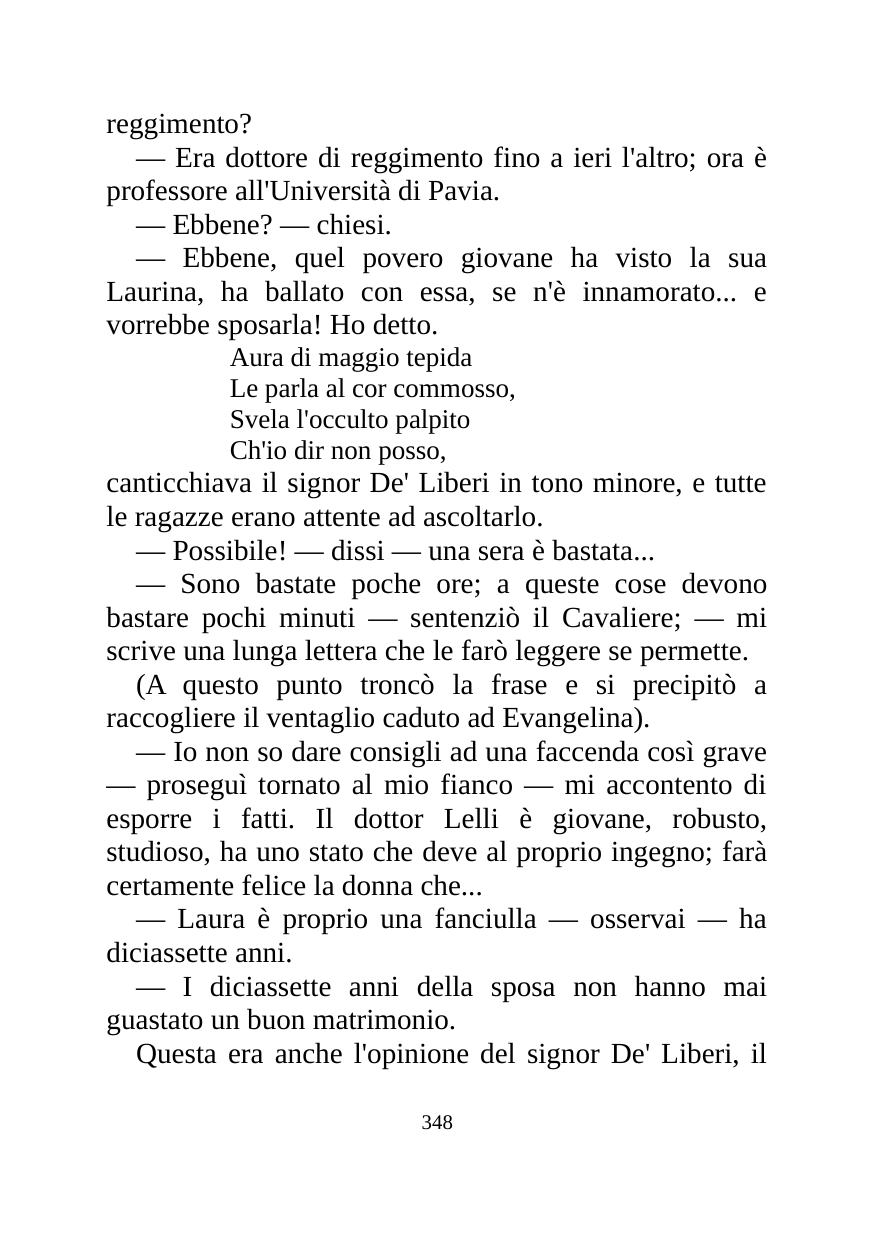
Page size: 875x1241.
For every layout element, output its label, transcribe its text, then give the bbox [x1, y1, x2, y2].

text — I diciassette anni della sposa non hanno mai guastato un buon matrimonio. [106, 969, 768, 1036]
text Ch'io dir non posso, [200, 434, 768, 466]
text reggimento? [106, 106, 768, 140]
text Aura di maggio tepida [200, 341, 768, 372]
text — Ebbene? — chiesi. [106, 207, 768, 240]
text — Ebbene, quel povero giovane ha visto la sua Laurina, ha ballato con essa, se n'è innamorato... e vorrebbe sposarla! Ho detto. [106, 240, 768, 341]
text Le parla al cor commosso, [200, 372, 768, 403]
text Svela l'occulto palpito [200, 403, 768, 434]
text — Io non so dare consigli ad una faccenda così grave — proseguì tornato al mio fianco — mi accontento di esporre i fatti. Il dottor Lelli è giovane, robusto, studioso, ha uno stato che deve al proprio ingegno; farà certamente felice la donna che... [106, 734, 768, 902]
text — Era dottore di reggimento fino a ieri l'altro; ora è professore all'Università di Pavia. [106, 140, 768, 207]
text — Possibile! — dissi — una sera è bastata... [106, 533, 768, 566]
text — Sono bastate poche ore; a queste cose devono bastare pochi minuti — sentenziò il Cavaliere; — mi scrive una lunga lettera che le farò leggere se permette. [106, 566, 768, 667]
text Questa era anche l'opinione del signor De' Liberi, il [106, 1036, 768, 1069]
text (A questo punto troncò la frase e si precipitò a raccogliere il ventaglio caduto ad Evangelina). [106, 667, 768, 734]
text — Laura è proprio una fanciulla — osservai — ha diciassette anni. [106, 902, 768, 969]
text canticchiava il signor De' Liberi in tono minore, e tutte le ragazze erano attente ad ascoltarlo. [106, 466, 768, 533]
